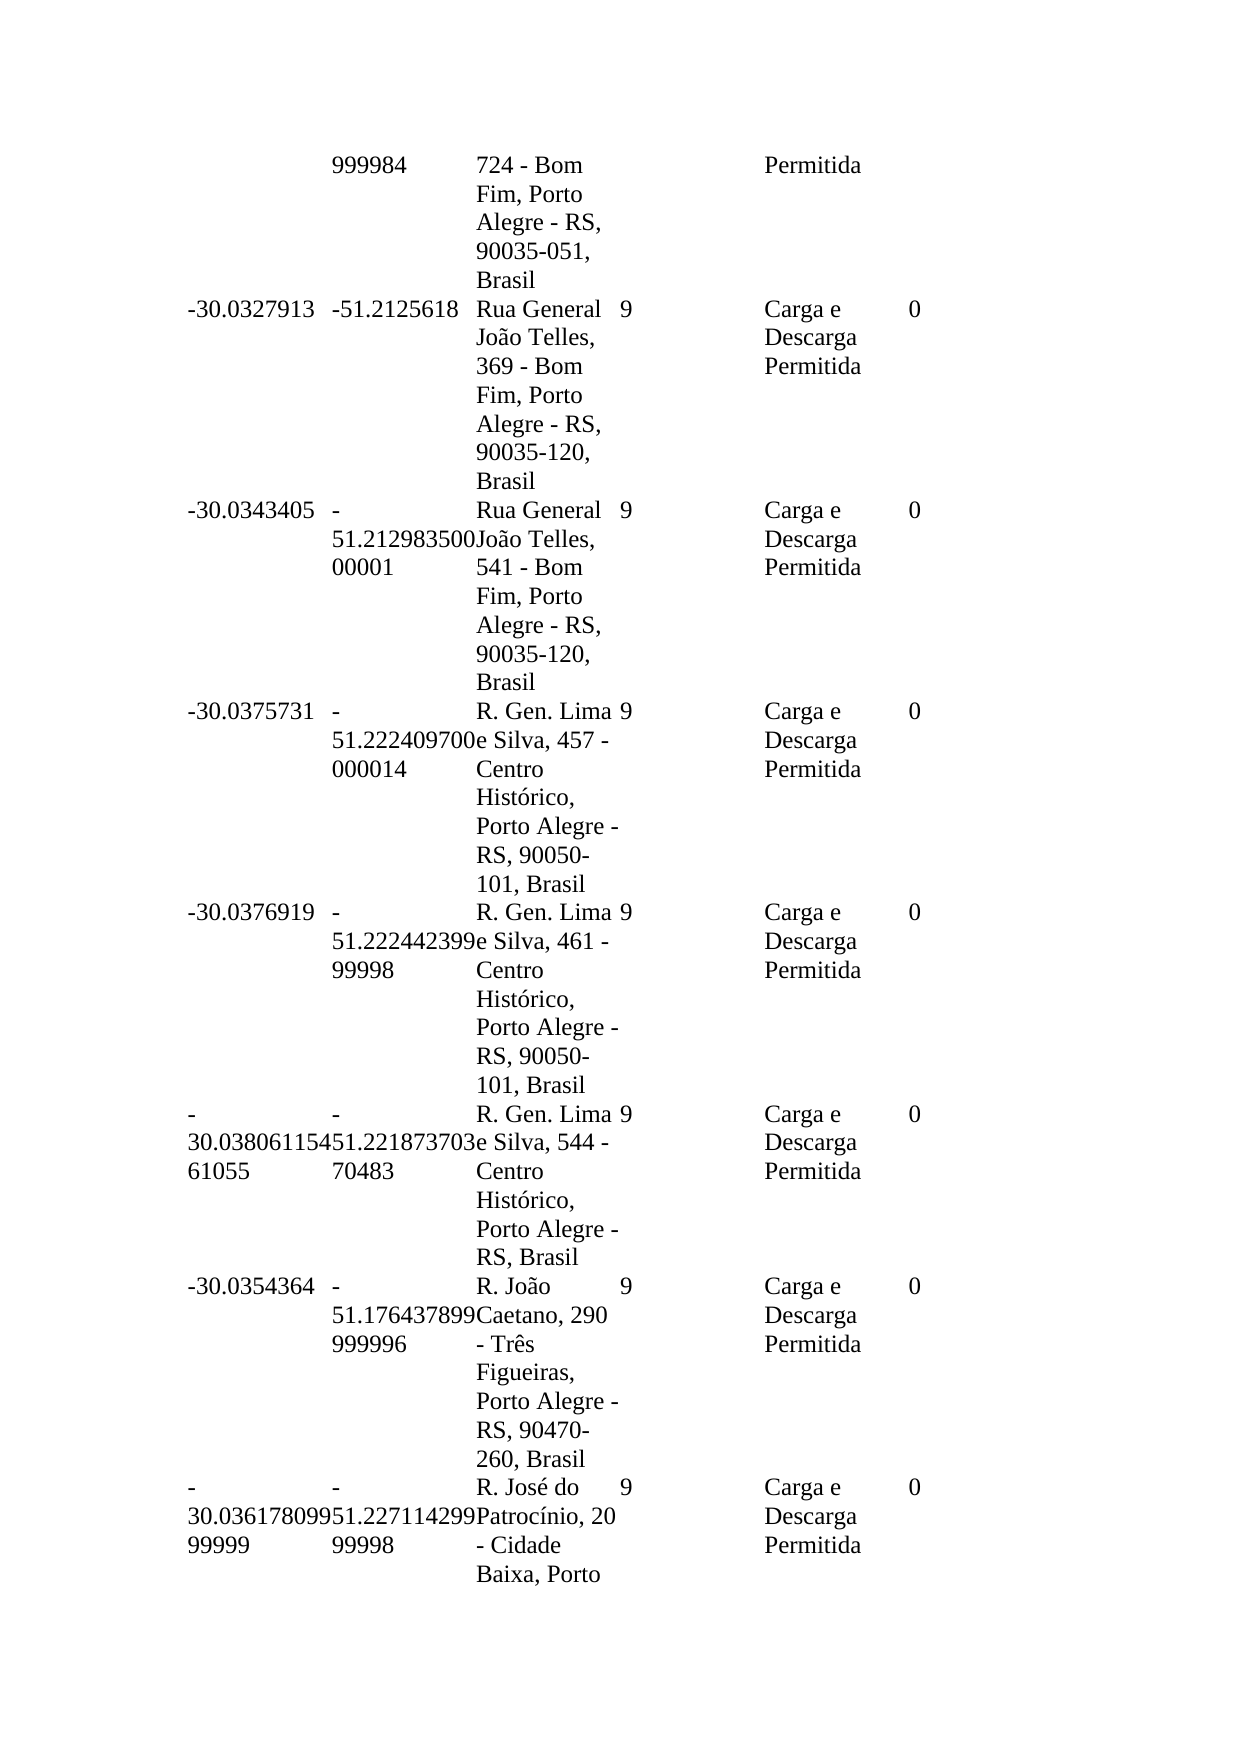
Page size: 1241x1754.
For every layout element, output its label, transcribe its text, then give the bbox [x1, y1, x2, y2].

table_cell R. Gen. Lima e Silva, 544 - Centro Histórico, Porto Alegre - RS, Brasil [476, 1099, 620, 1271]
table_cell 9 [620, 495, 764, 696]
table_cell -51.2125618 [332, 294, 476, 495]
table_cell -30.0376919 [188, 898, 332, 1099]
table_cell 9 [620, 696, 764, 897]
table_cell 0 [908, 294, 1053, 495]
table_cell Permitida [764, 150, 908, 294]
table_cell -30.0327913 [188, 294, 332, 495]
table_cell -30.0354364 [188, 1271, 332, 1472]
table_cell 0 [908, 1099, 1053, 1271]
table_cell -51.22244239999998 [332, 898, 476, 1099]
table_cell Rua General João Telles, 541 - Bom Fim, Porto Alegre - RS, 90035-120, Brasil [476, 495, 620, 696]
table_cell -51.176437899999996 [332, 1271, 476, 1472]
table_cell -30.03617809999999 [188, 1473, 332, 1587]
table_cell R. João Caetano, 290 - Três Figueiras, Porto Alegre - RS, 90470-260, Brasil [476, 1271, 620, 1472]
table_cell 0 [908, 696, 1053, 897]
table_cell [188, 150, 332, 294]
table_cell 0 [908, 898, 1053, 1099]
table_cell [908, 150, 1053, 294]
table_cell -30.0343405 [188, 495, 332, 696]
table_cell 9 [620, 1473, 764, 1587]
table_cell Rua General João Telles, 369 - Bom Fim, Porto Alegre - RS, 90035-120, Brasil [476, 294, 620, 495]
table_cell -51.22187370370483 [332, 1099, 476, 1271]
table_cell R. Gen. Lima e Silva, 457 - Centro Histórico, Porto Alegre - RS, 90050-101, Brasil [476, 696, 620, 897]
table_cell Carga e Descarga Permitida [764, 696, 908, 897]
table_cell -30.0375731 [188, 696, 332, 897]
table_cell -51.21298350000001 [332, 495, 476, 696]
table_cell R. José do Patrocínio, 20 - Cidade Baixa, Porto [476, 1473, 620, 1587]
table_cell 9 [620, 1271, 764, 1472]
table_cell 724 - Bom Fim, Porto Alegre - RS, 90035-051, Brasil [476, 150, 620, 294]
table_cell 999984 [332, 150, 476, 294]
table_cell Carga e Descarga Permitida [764, 495, 908, 696]
table_cell 0 [908, 495, 1053, 696]
table_cell Carga e Descarga Permitida [764, 1099, 908, 1271]
table_cell -51.222409700000014 [332, 696, 476, 897]
table_cell R. Gen. Lima e Silva, 461 - Centro Histórico, Porto Alegre - RS, 90050-101, Brasil [476, 898, 620, 1099]
table_cell Carga e Descarga Permitida [764, 1473, 908, 1587]
table_cell [620, 150, 764, 294]
table_cell 0 [908, 1473, 1053, 1587]
table_cell Carga e Descarga Permitida [764, 898, 908, 1099]
table_cell -51.22711429999998 [332, 1473, 476, 1587]
table_cell 9 [620, 294, 764, 495]
table_cell 9 [620, 898, 764, 1099]
table_cell Carga e Descarga Permitida [764, 294, 908, 495]
table_cell -30.03806115461055 [188, 1099, 332, 1271]
table_cell Carga e Descarga Permitida [764, 1271, 908, 1472]
table_cell 0 [908, 1271, 1053, 1472]
table_cell 9 [620, 1099, 764, 1271]
